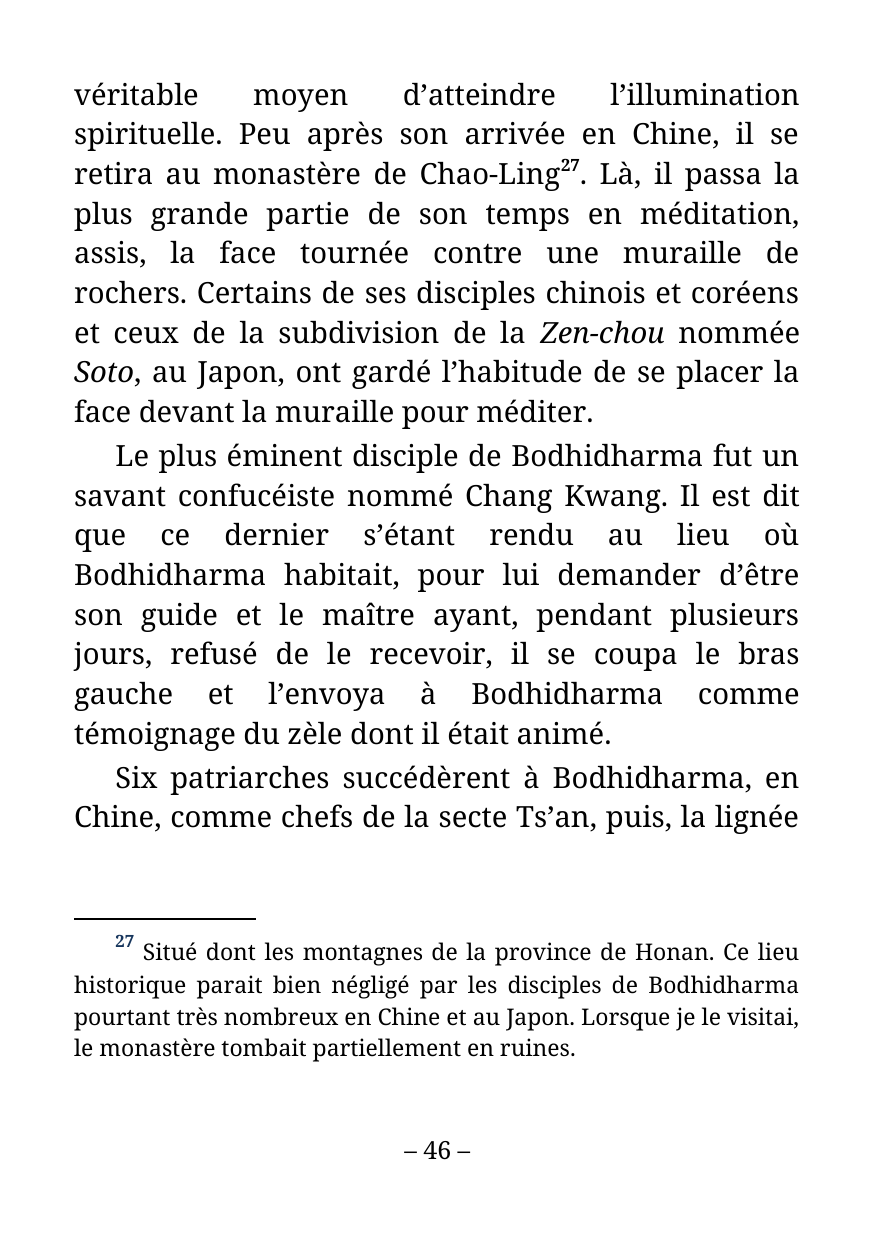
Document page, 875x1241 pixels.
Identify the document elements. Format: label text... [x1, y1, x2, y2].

text Six patriarches succédèrent à Bodhidharma, en Chine, comme chefs de la secte Ts’an, puis, la lignée [74, 757, 800, 836]
text Situé dont les montagnes de la province de Honan. Ce lieu historique parait bien négligé par les disciples de Bodhidharma pourtant très nombreux en Chine et au Japon. Lorsque je le visitai, le monastère tombait partiellement en ruines. [74, 929, 800, 1063]
text véritable moyen d’atteindre l’illumination spirituelle. Peu après son arrivée en Chine, il se retira au monastère de Chao-Ling. Là, il passa la plus grande partie de son temps en méditation, assis, la face tournée contre une muraille de rochers. Certains de ses disciples chinois et coréens et ceux de la subdivision de la Zen-chou nommée Soto, au Japon, ont gardé l’habitude de se placer la face devant la muraille pour méditer. [74, 74, 800, 431]
text Le plus éminent disciple de Bodhidharma fut un savant confucéiste nommé Chang Kwang. Il est dit que ce dernier s’étant rendu au lieu où Bodhidharma habitait, pour lui demander d’être son guide et le maître ayant, pendant plusieurs jours, refusé de le recevoir, il se coupa le bras gauche et l’envoya à Bodhidharma comme témoignage du zèle dont il était animé. [74, 435, 800, 753]
